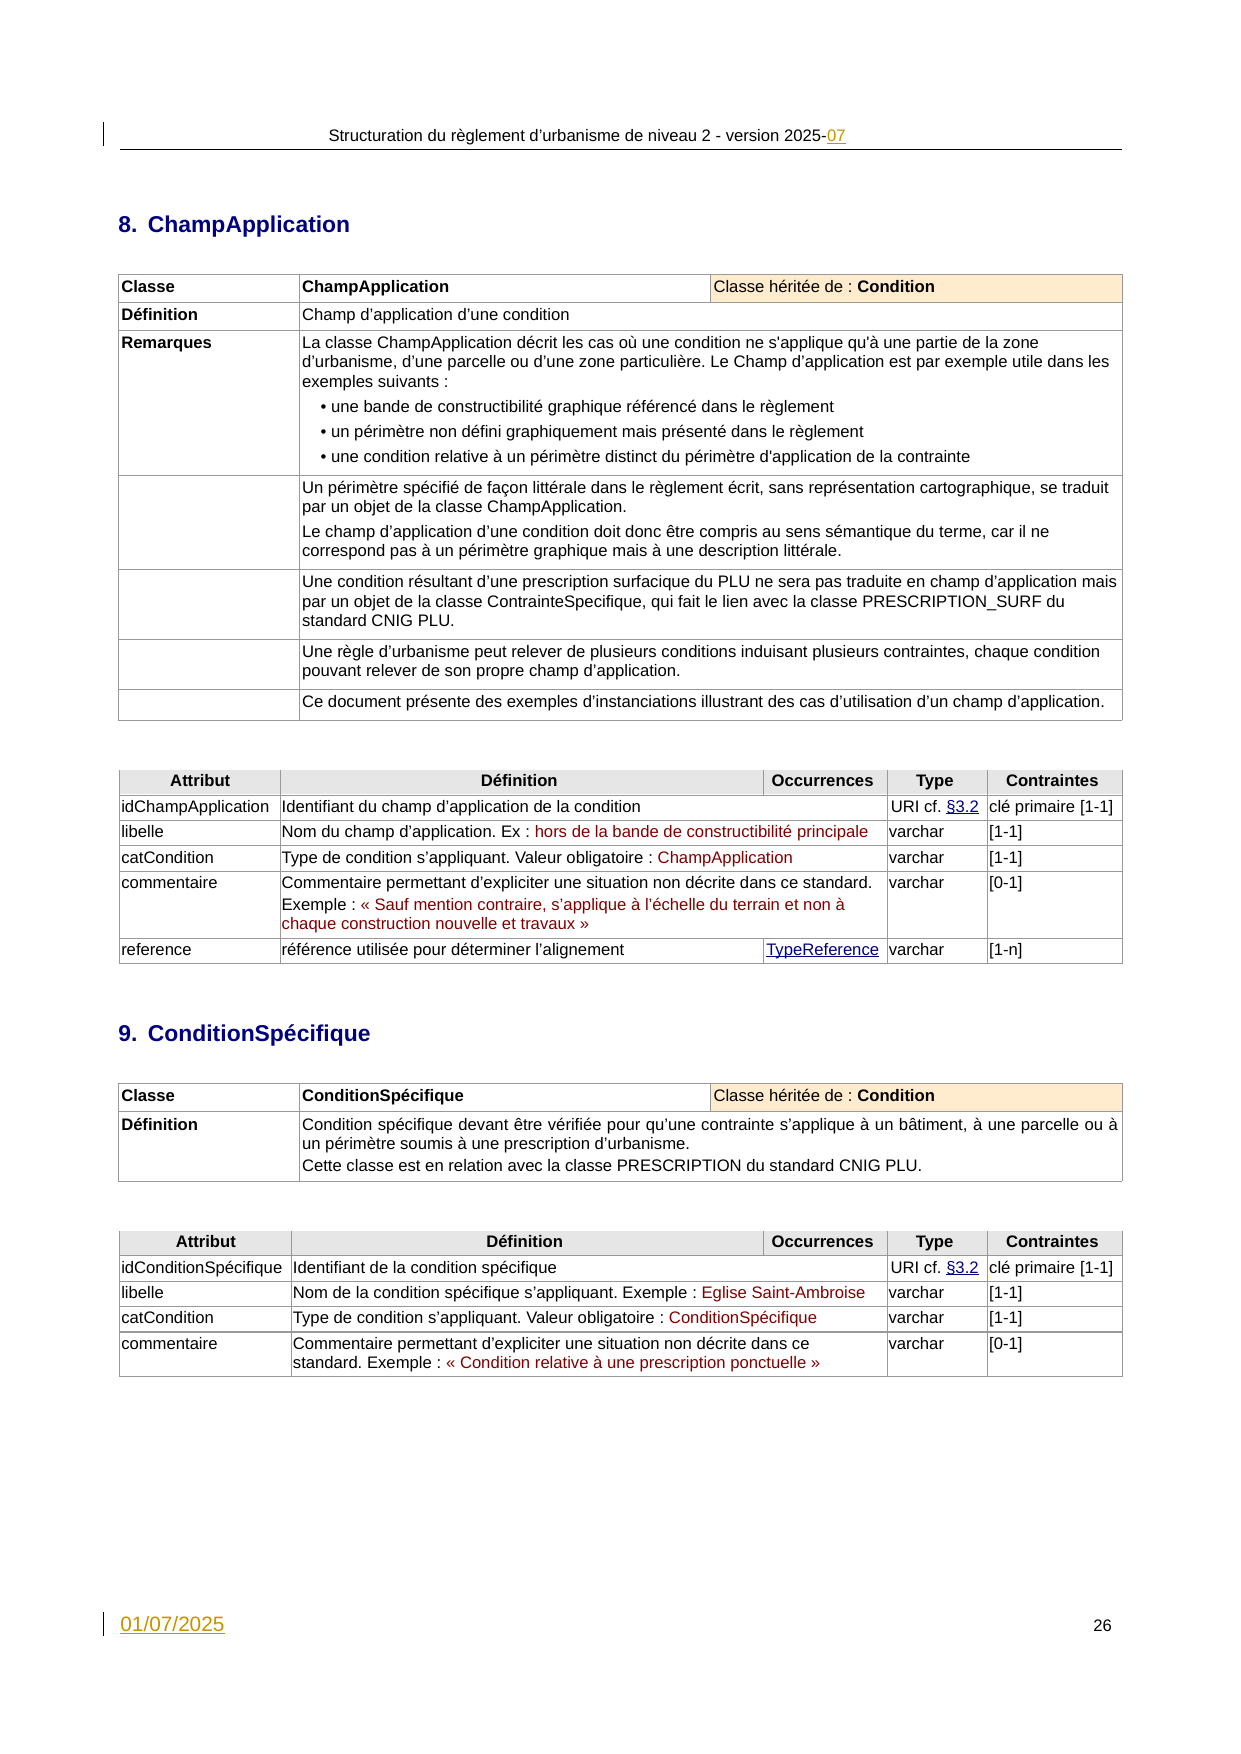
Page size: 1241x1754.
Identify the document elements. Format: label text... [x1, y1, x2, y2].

table_cell Un périmètre spécifié de façon littérale dans le règlement écrit, sans représentation cartographique, se traduit par un objet de la classe ChampApplication. Le champ d’application d’une condition doit donc être compris au sens sémantique du terme, car il ne correspond pas à un périmètre graphique mais à une description littérale. [300, 476, 1122, 569]
table_cell idChampApplication [120, 796, 280, 820]
table_cell varchar [888, 872, 987, 937]
table_cell référence utilisée pour déterminer l’alignement [281, 939, 763, 963]
table_header Attribut [120, 1231, 291, 1255]
table_header Classe [119, 275, 299, 302]
table_header Classe héritée de : Condition [711, 1084, 1122, 1111]
table_header ConditionSpécifique [300, 1084, 710, 1111]
table_cell [0-1] [988, 872, 1122, 937]
table_header Attribut [120, 770, 280, 794]
table_cell URI cf. §3.2 [888, 1256, 987, 1281]
table_cell Remarques [119, 331, 299, 475]
table_cell [119, 476, 299, 569]
table_header Type [888, 770, 987, 794]
table_header Classe héritée de : Condition [711, 275, 1122, 302]
table_cell Type de condition s’appliquant. Valeur obligatoire : ChampApplication [281, 846, 887, 871]
table_header Définition [292, 1231, 763, 1255]
table_cell catCondition [120, 1307, 291, 1331]
table_cell varchar [888, 1282, 987, 1306]
table_header Contraintes [988, 770, 1122, 794]
table_cell [1-1] [988, 846, 1122, 871]
table_cell libelle [120, 1282, 291, 1306]
table_cell Une règle d’urbanisme peut relever de plusieurs conditions induisant plusieurs contraintes, chaque condition pouvant relever de son propre champ d’application. [300, 640, 1122, 689]
table_cell clé primaire [1-1] [988, 796, 1122, 820]
table_cell [119, 570, 299, 638]
table_header Type [888, 1231, 987, 1255]
table_cell clé primaire [1-1] [988, 1256, 1122, 1281]
table_cell [1-1] [988, 1307, 1122, 1331]
table_cell reference [120, 939, 280, 963]
table_cell URI cf. §3.2 [888, 796, 987, 820]
table_cell Nom de la condition spécifique s’appliquant. Exemple : Eglise Saint-Ambroise [292, 1282, 887, 1306]
table_cell libelle [120, 821, 280, 845]
table_header Classe [119, 1084, 299, 1111]
table_cell TypeReference [764, 939, 887, 963]
table_cell catCondition [120, 846, 280, 871]
table_cell Définition [119, 303, 299, 330]
table_header Contraintes [988, 1231, 1122, 1255]
table_cell [1-1] [988, 821, 1122, 845]
table_cell [119, 640, 299, 689]
table_cell ‍commentaire [120, 1333, 291, 1376]
table_cell Identifiant de la condition spécifique [292, 1256, 887, 1281]
table_cell Identifiant du champ d’application de la condition [281, 796, 887, 820]
table_cell Ce document présente des exemples d’instanciations illustrant des cas d’utilisation d’un champ d’application. [300, 690, 1122, 720]
table_header ChampApplication [300, 275, 710, 302]
table_cell Définition [119, 1112, 299, 1181]
table_cell varchar [888, 1333, 987, 1376]
table_cell [1-1] [988, 1282, 1122, 1306]
table_cell [119, 690, 299, 720]
table_cell Champ d’application d’une condition [300, 303, 1122, 330]
table_cell Commentaire permettant d’expliciter une situation non décrite dans ce standard. Exemple : « Sauf mention contraire, s’applique à l’échelle du terrain et non à chaque construction nouvelle et travaux » [281, 872, 887, 937]
subtitle ChampApplication [118, 211, 1122, 237]
table_cell Condition spécifique devant être vérifiée pour qu’une contrainte s’applique à un bâtiment, à une parcelle ou à un périmètre soumis à une prescription d’urbanisme. Cette classe est en relation avec la classe PRESCRIPTION du standard CNIG PLU. [300, 1112, 1122, 1181]
table_cell Une condition résultant d’une prescription surfacique du PLU ne sera pas traduite en champ d’application mais par un objet de la classe ContrainteSpecifique, qui fait le lien avec la classe PRESCRIPTION_SURF du standard CNIG PLU. [300, 570, 1122, 638]
table_header Occurrences [764, 1231, 887, 1255]
table_cell [1-n] [988, 939, 1122, 963]
table_cell ‍commentaire [120, 872, 280, 937]
table_cell Nom du champ d’application. Ex : hors de la bande de constructibilité principale [281, 821, 887, 845]
table_cell varchar [888, 821, 987, 845]
table_cell La classe ChampApplication décrit les cas où une condition ne s'applique qu'à une partie de la zone d’urbanisme, d’une parcelle ou d’une zone particulière. Le Champ d’application est par exemple utile dans les exemples suivants : • une bande de constructibilité graphique référencé dans le règlement • un périmètre non défini graphiquement mais présenté dans le règlement • une condition relative à un périmètre distinct du périmètre d'application de la contrainte [300, 331, 1122, 475]
table_cell Type de condition s’appliquant. Valeur obligatoire : ConditionSpécifique [292, 1307, 887, 1331]
table_cell [0-1] [988, 1333, 1122, 1376]
table_header Occurrences [764, 770, 887, 794]
table_cell Commentaire permettant d’expliciter une situation non décrite dans ce standard. Exemple : « Condition relative à une prescription ponctuelle » [292, 1333, 887, 1376]
table_cell idConditionSpécifique [120, 1256, 291, 1281]
subtitle ConditionSpécifique [118, 1020, 1122, 1046]
table_cell varchar [888, 1307, 987, 1331]
table_header Définition [281, 770, 763, 794]
table_cell varchar [888, 939, 987, 963]
table_cell varchar [888, 846, 987, 871]
